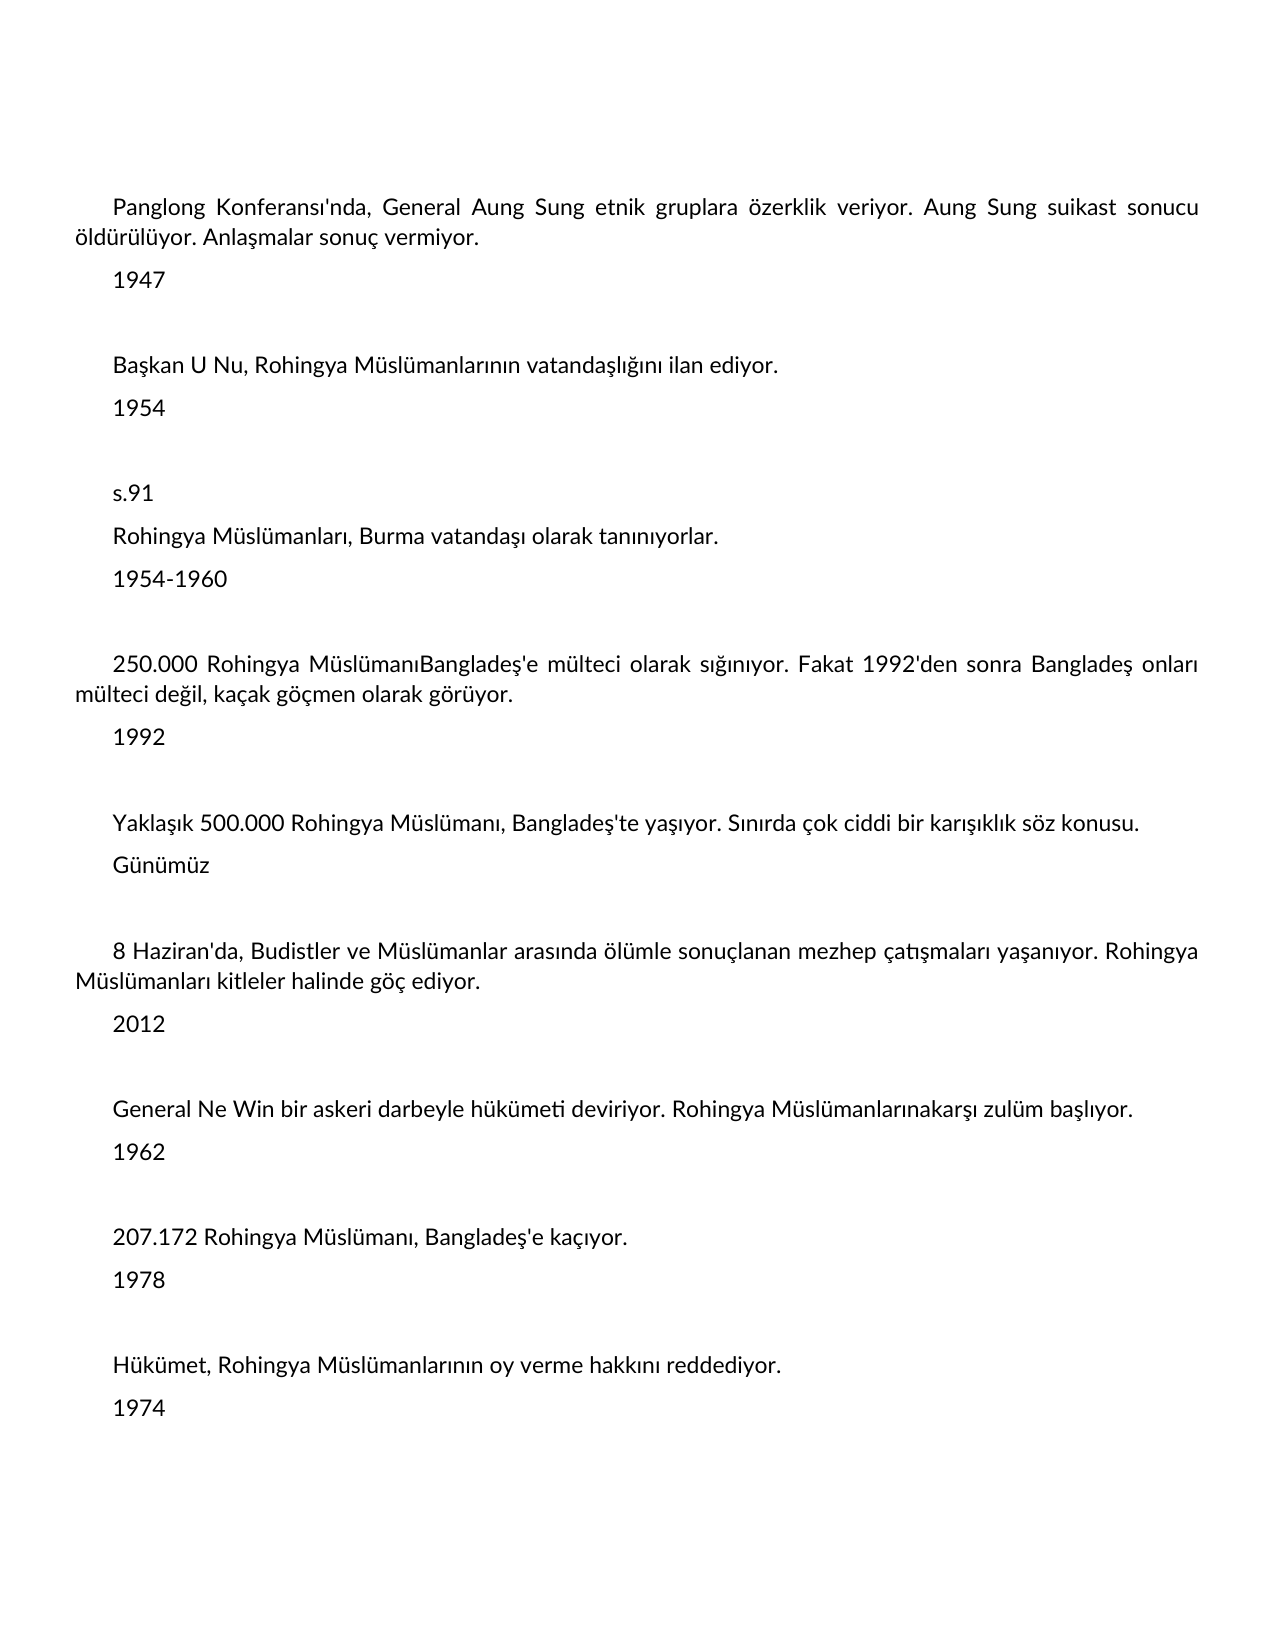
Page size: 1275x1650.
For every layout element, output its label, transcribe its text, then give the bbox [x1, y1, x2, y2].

text 8 Haziran'da, Budistler ve Müslümanlar arasında ölümle sonuçlanan mezhep çatışmaları yaşanıyor. Rohingya Müslümanları kitleler halinde göç ediyor. [75, 936, 1200, 994]
text Panglong Konferansı'nda, General Aung Sung etnik gruplara özerklik veriyor. Aung Sung suikast sonucu öldürülüyor. Anlaşmalar sonuç vermiyor. [75, 193, 1200, 250]
text Rohingya Müslümanları, Burma vatandaşı olarak tanınıyorlar. [75, 522, 1200, 549]
text 2012 [75, 1009, 1200, 1037]
text 1978 [75, 1266, 1200, 1293]
text 207.172 Rohingya Müslümanı, Bangladeş'e kaçıyor. [75, 1223, 1200, 1250]
text 1954 [75, 394, 1200, 421]
text General Ne Win bir askeri darbeyle hükümeti deviriyor. Rohingya Müslümanlarınakarşı zulüm başlıyor. [75, 1095, 1200, 1122]
text Günümüz [75, 851, 1200, 878]
text s.91 [75, 479, 1200, 507]
text 1992 [75, 723, 1200, 750]
text 1962 [75, 1137, 1200, 1165]
text Hükümet, Rohingya Müslümanlarının oy verme hakkını reddediyor. [75, 1351, 1200, 1378]
text 1947 [75, 266, 1200, 293]
text 1974 [75, 1394, 1200, 1421]
text 250.000 Rohingya MüslümanıBangladeş'e mülteci olarak sığınıyor. Fakat 1992'den sonra Bangladeş onları mülteci değil, kaçak göçmen olarak görüyor. [75, 650, 1200, 708]
text Başkan U Nu, Rohingya Müslümanlarının vatandaşlığını ilan ediyor. [75, 351, 1200, 378]
text 1954-1960 [75, 564, 1200, 592]
text Yaklaşık 500.000 Rohingya Müslümanı, Bangladeş'te yaşıyor. Sınırda çok ciddi bir karışıklık söz konusu. [75, 808, 1200, 836]
